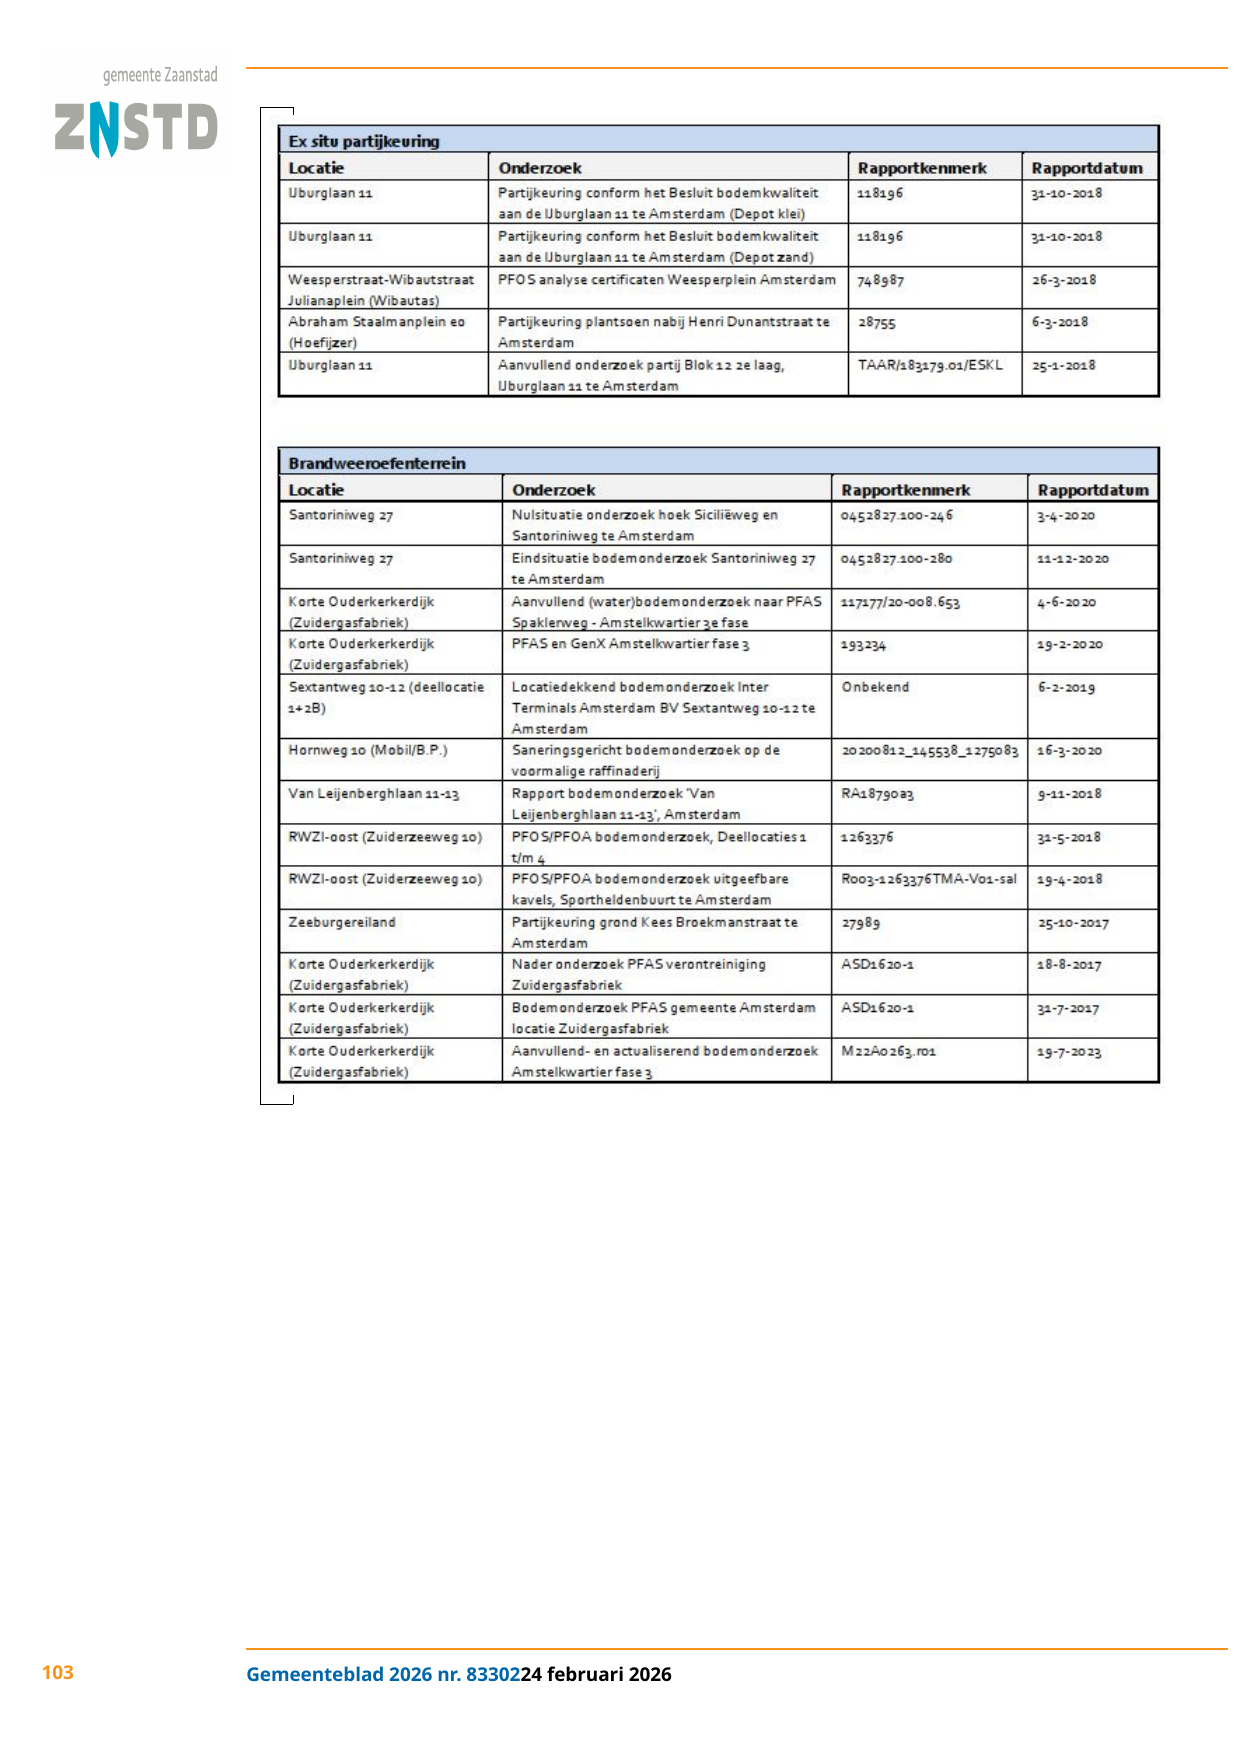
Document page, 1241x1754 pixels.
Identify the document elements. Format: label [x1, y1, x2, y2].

picture [41, 47, 231, 172]
picture [268, 115, 1173, 1095]
